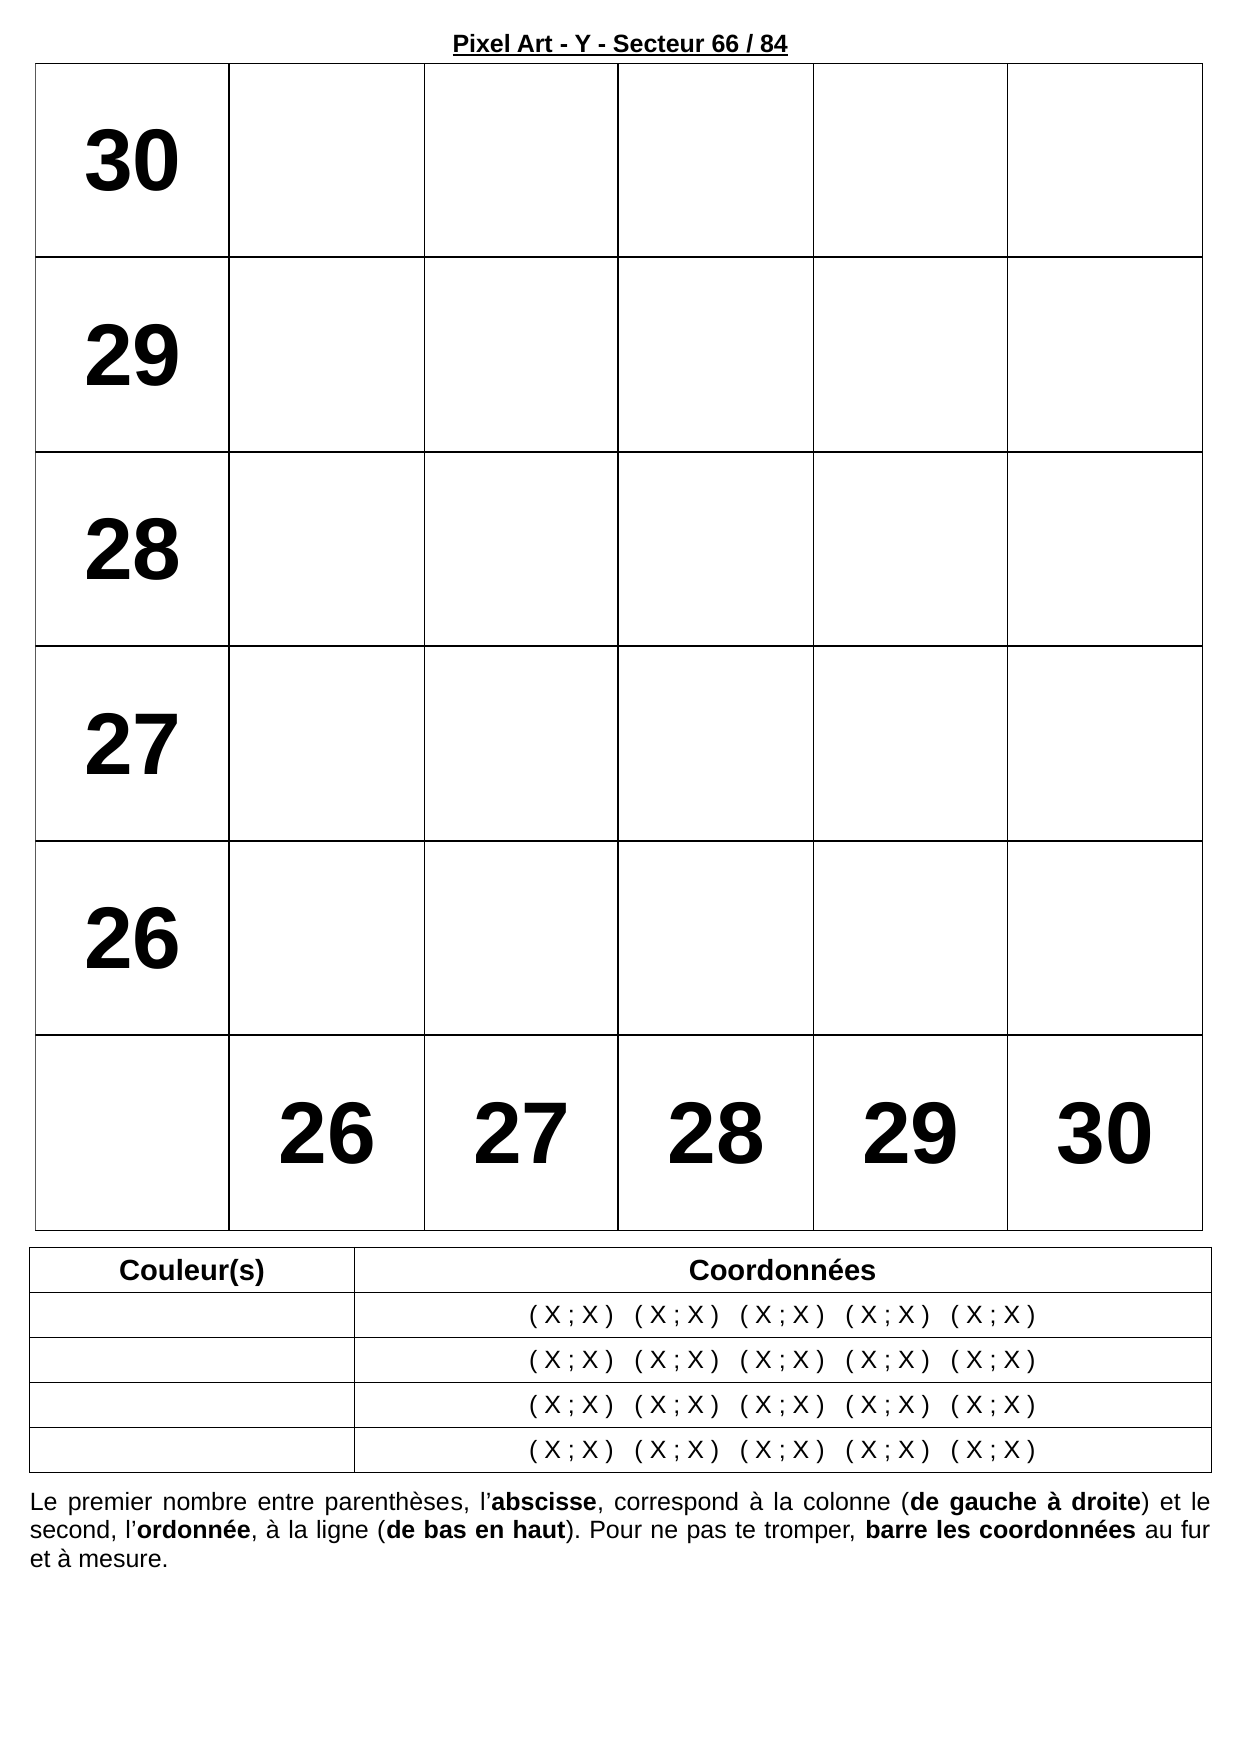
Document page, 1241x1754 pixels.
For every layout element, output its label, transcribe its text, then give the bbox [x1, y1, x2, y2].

table_cell [30, 1428, 354, 1472]
text Le premier nombre entre parenthèses, l’abscisse, correspond à la colonne (de gauche à droite) et le second, l’ordonnée, à la ligne (de bas en haut). Pour ne pas te tromper, barre les coordonnées au fur et à mesure. [29, 1487, 1211, 1573]
table_cell ( X ; X ) ( X ; X ) ( X ; X ) ( X ; X ) ( X ; X ) [355, 1293, 1211, 1337]
table_header Couleur(s) [30, 1248, 354, 1292]
table_cell [30, 1293, 354, 1337]
table_cell ( X ; X ) ( X ; X ) ( X ; X ) ( X ; X ) ( X ; X ) [355, 1338, 1211, 1382]
table_header Coordonnées [355, 1248, 1211, 1292]
text Pixel Art - Y - Secteur 66 / 84 [29, 29, 1211, 58]
table_cell ( X ; X ) ( X ; X ) ( X ; X ) ( X ; X ) ( X ; X ) [355, 1383, 1211, 1427]
table_cell [30, 1338, 354, 1382]
table_cell [30, 1383, 354, 1427]
table_cell ( X ; X ) ( X ; X ) ( X ; X ) ( X ; X ) ( X ; X ) [355, 1428, 1211, 1472]
